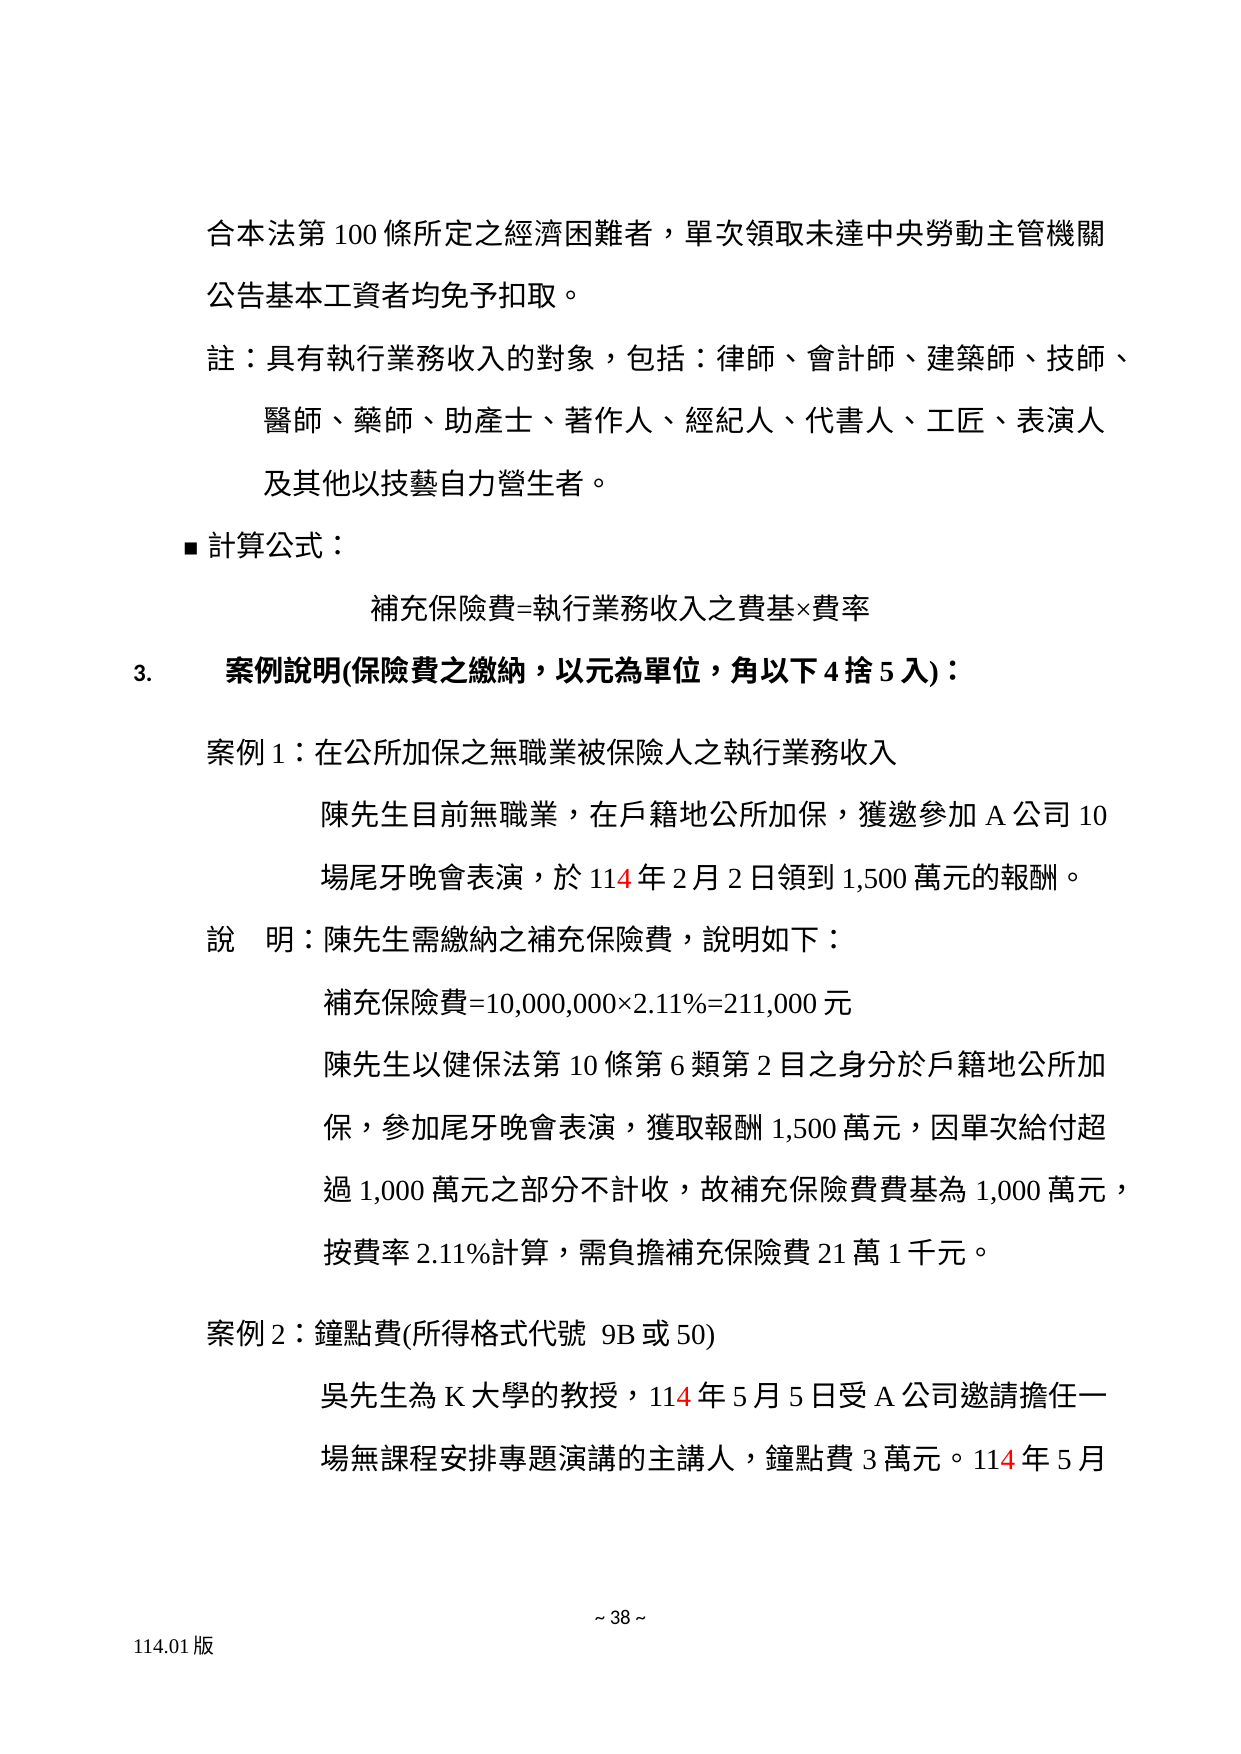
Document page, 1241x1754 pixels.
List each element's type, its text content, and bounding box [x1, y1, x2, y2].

list 計算公式： [183, 502, 1107, 565]
text 陳先生以健保法第10條第6類第2目之身分於戶籍地公所加保，參加尾牙晚會表演，獲取報酬1,500萬元，因單次給付超過1,000萬元之部分不計收，故補充保險費費基為1,000萬元，按費率2.11%計算，需負擔補充保險費21萬1千元。 [323, 1021, 1107, 1271]
text 合本法第100條所定之經濟困難者，單次領取未達中央勞動主管機關公告基本工資者均免予扣取。 [207, 190, 1107, 315]
list 案例說明(保險費之繳納，以元為單位，角以下4捨5入)： [133, 627, 1107, 690]
text 補充保險費=執行業務收入之費基×費率 [133, 565, 1107, 627]
text 說 明：陳先生需繳納之補充保險費，說明如下： [207, 896, 1107, 959]
text 吳先生為K大學的教授，114年5月5日受A公司邀請擔任一場無課程安排專題演講的主講人，鐘點費3萬元。114年5月 [320, 1352, 1107, 1477]
text 案例1：在公所加保之無職業被保險人之執行業務收入 [207, 709, 1107, 771]
text 陳先生目前無職業，在戶籍地公所加保，獲邀參加A公司10場尾牙晚會表演，於114年2月2日領到1,500萬元的報酬。 [320, 771, 1107, 896]
text 註：具有執行業務收入的對象，包括：律師、會計師、建築師、技師、醫師、藥師、助產士、著作人、經紀人、代書人、工匠、表演人及其他以技藝自力營生者。 [207, 315, 1107, 502]
text 補充保險費=10,000,000×2.11%=211,000元 [323, 959, 1107, 1021]
text 案例2：鐘點費(所得格式代號 9B或50) [207, 1290, 1107, 1352]
